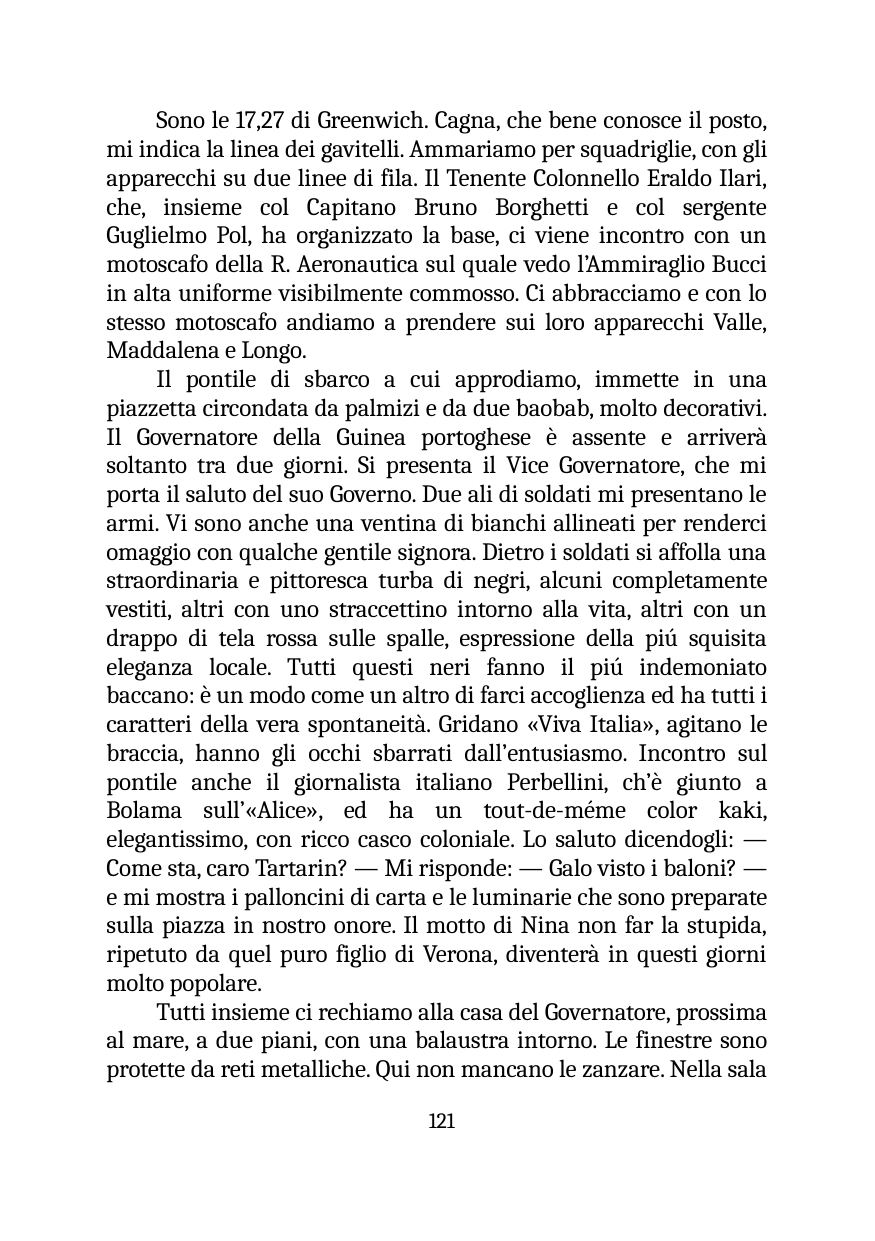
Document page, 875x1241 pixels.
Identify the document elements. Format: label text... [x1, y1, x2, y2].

text Il pontile di sbarco a cui approdiamo, immette in una piazzetta circondata da palmizi e da due baobab, molto decorativi. Il Governatore della Guinea portoghese è assente e arriverà soltanto tra due giorni. Si presenta il Vice Governatore, che mi porta il saluto del suo Governo. Due ali di soldati mi presentano le armi. Vi sono anche una ventina di bianchi allineati per renderci omaggio con qualche gentile signora. Dietro i soldati si affolla una straordinaria e pittoresca turba di negri, alcuni completamente vestiti, altri con uno straccettino intorno alla vita, altri con un drappo di tela rossa sulle spalle, espressione della piú squisita eleganza locale. Tutti questi neri fanno il piú indemoniato baccano: è un modo come un altro di farci accoglienza ed ha tutti i caratteri della vera spontaneità. Gridano «Viva Italia», agitano le braccia, hanno gli occhi sbarrati dall’entusiasmo. Incontro sul pontile anche il giornalista italiano Perbellini, ch’è giunto a Bolama sull’«Alice», ed ha un tout-de-méme color kaki, elegantissimo, con ricco casco coloniale. Lo saluto dicendogli: — Come sta, caro Tartarin? — Mi risponde: — Galo visto i baloni? — e mi mostra i palloncini di carta e le luminarie che sono preparate sulla piazza in nostro onore. Il motto di Nina non far la stupida, ripetuto da quel puro figlio di Verona, diventerà in questi giorni molto popolare. [106, 365, 768, 997]
text Sono le 17,27 di Greenwich. Cagna, che bene conosce il posto, mi indica la linea dei gavitelli. Ammariamo per squadriglie, con gli apparecchi su due linee di fila. Il Tenente Colonnello Eraldo Ilari, che, insieme col Capitano Bruno Borghetti e col sergente Guglielmo Pol, ha organizzato la base, ci viene incontro con un motoscafo della R. Aeronautica sul quale vedo l’Ammiraglio Bucci in alta uniforme visibilmente commosso. Ci abbracciamo e con lo stesso motoscafo andiamo a prendere sui loro apparecchi Valle, Maddalena e Longo. [106, 106, 768, 365]
text Tutti insieme ci rechiamo alla casa del Governatore, prossima al mare, a due piani, con una balaustra intorno. Le finestre sono protette da reti metalliche. Qui non mancano le zanzare. Nella sala [106, 997, 768, 1084]
